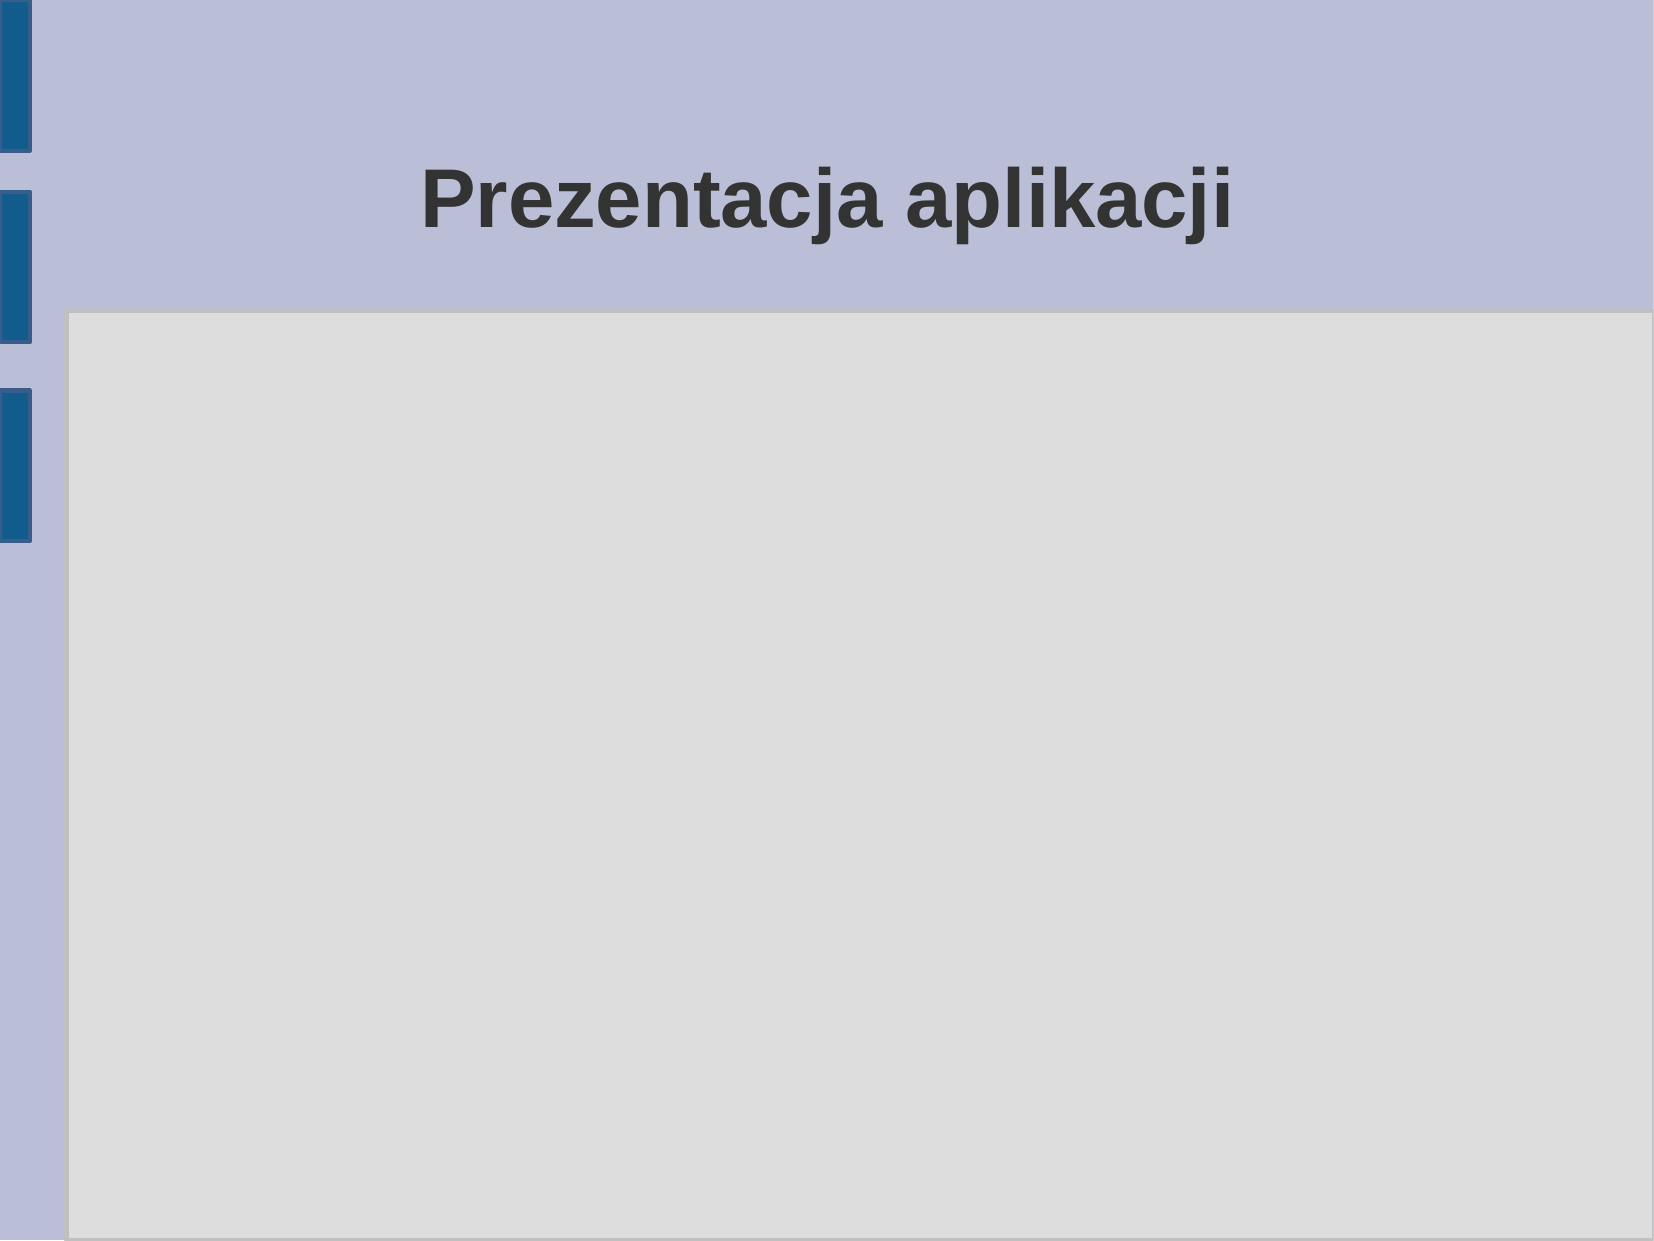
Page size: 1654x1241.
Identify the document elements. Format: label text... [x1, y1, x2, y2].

title Prezentacja aplikacji [121, 91, 1534, 299]
